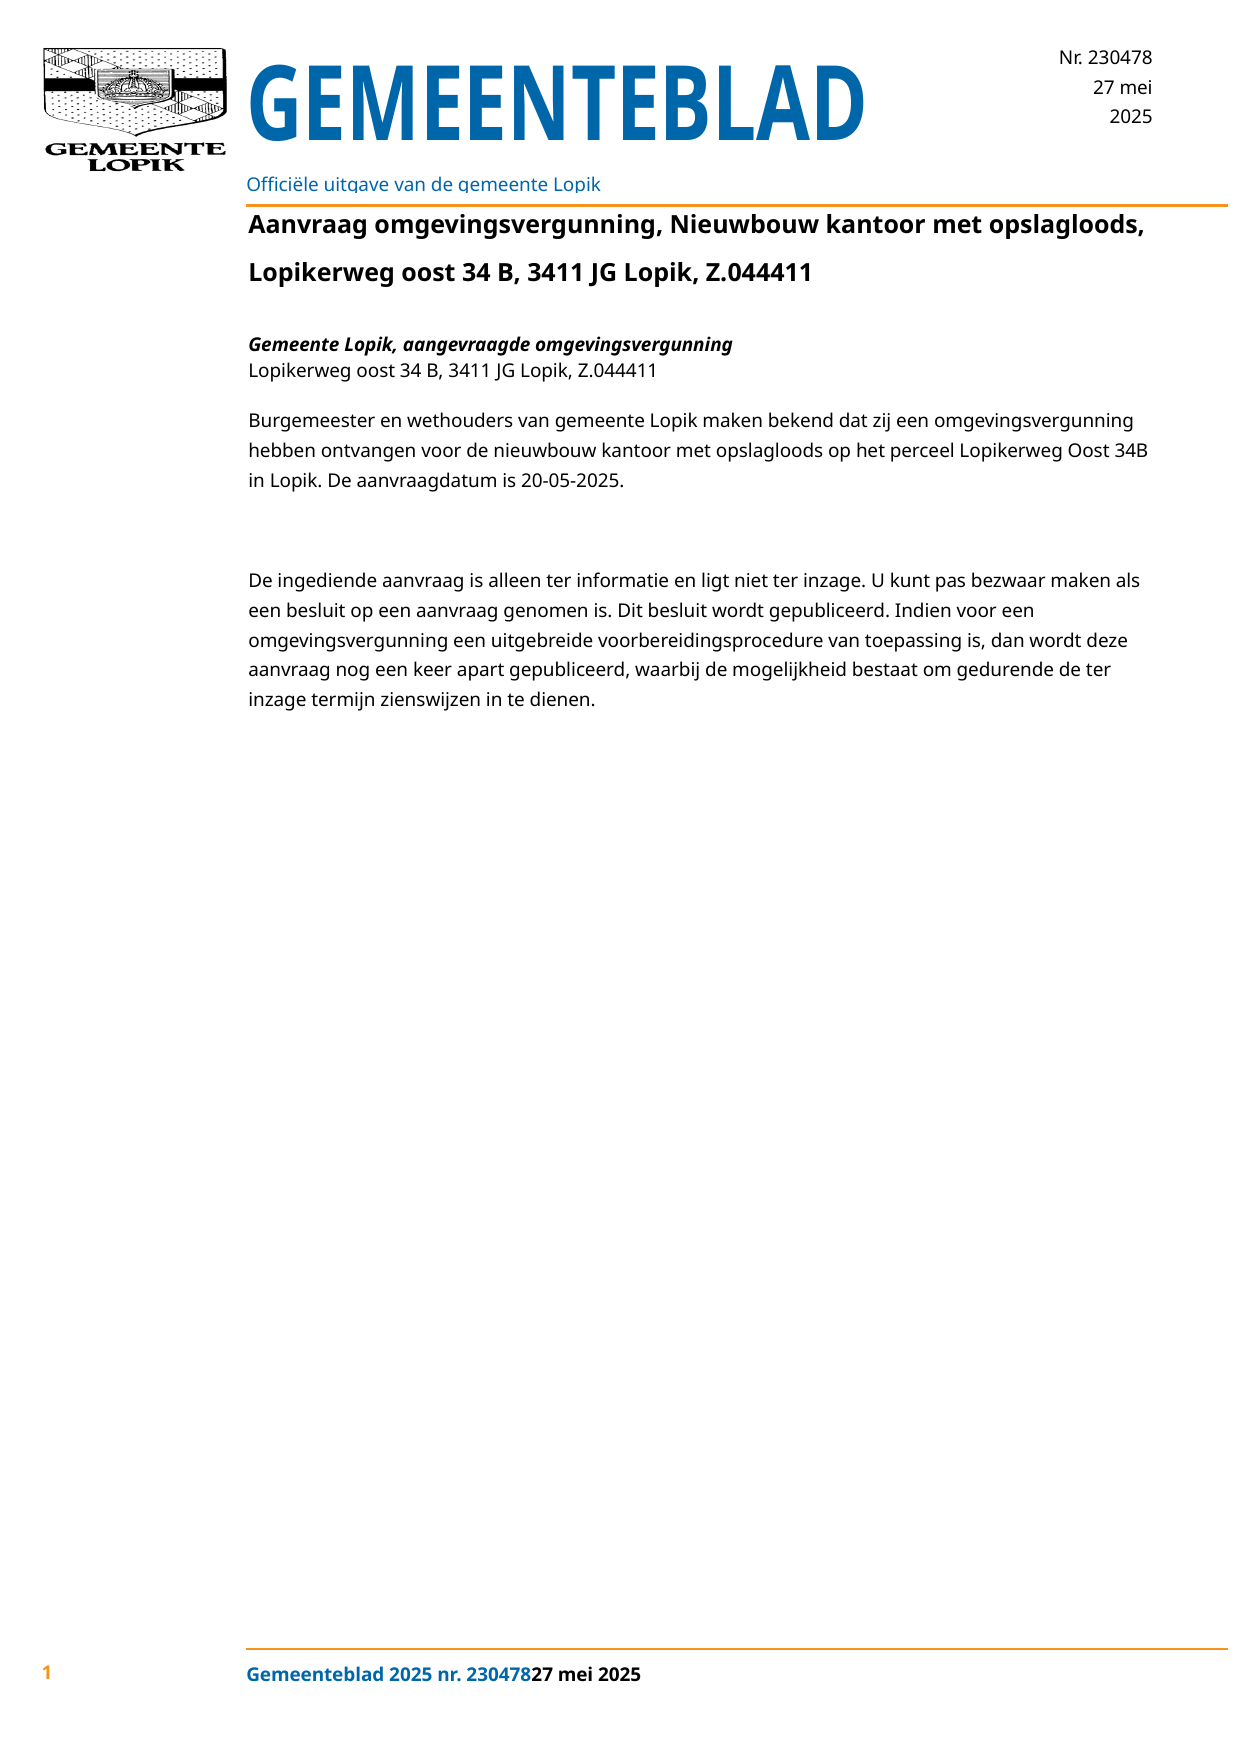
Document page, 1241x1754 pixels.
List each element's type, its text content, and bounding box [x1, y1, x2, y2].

text Aanvraag omgevingsvergunning, Nieuwbouw kantoor met opslagloods, Lopikerweg oost 34 B, 3411 JG Lopik, Z.044411 [248, 207, 1152, 288]
text Burgemeester en wethouders van gemeente Lopik maken bekend dat zij een omgevingsvergunning hebben ontvangen voor de nieuwbouw kantoor met opslagloods op het perceel Lopikerweg Oost 34B in Lopik. De aanvraagdatum is 20-05-2025. [248, 408, 1152, 492]
picture [41, 47, 231, 172]
text Lopikerweg oost 34 B, 3411 JG Lopik, Z.044411 [248, 357, 1152, 383]
text Gemeente Lopik, aangevraagde omgevingsvergunning [248, 331, 1152, 357]
text De ingediende aanvraag is alleen ter informatie en ligt niet ter inzage. U kunt pas bezwaar maken als een besluit op een aanvraag genomen is. Dit besluit wordt gepubliceerd. Indien voor een omgevingsvergunning een uitgebreide voorbereidingsprocedure van toepassing is, dan wordt deze aanvraag nog een keer apart gepubliceerd, waarbij de mogelijkheid bestaat om gedurende de ter inzage termijn zienswijzen in te dienen. [248, 568, 1152, 712]
